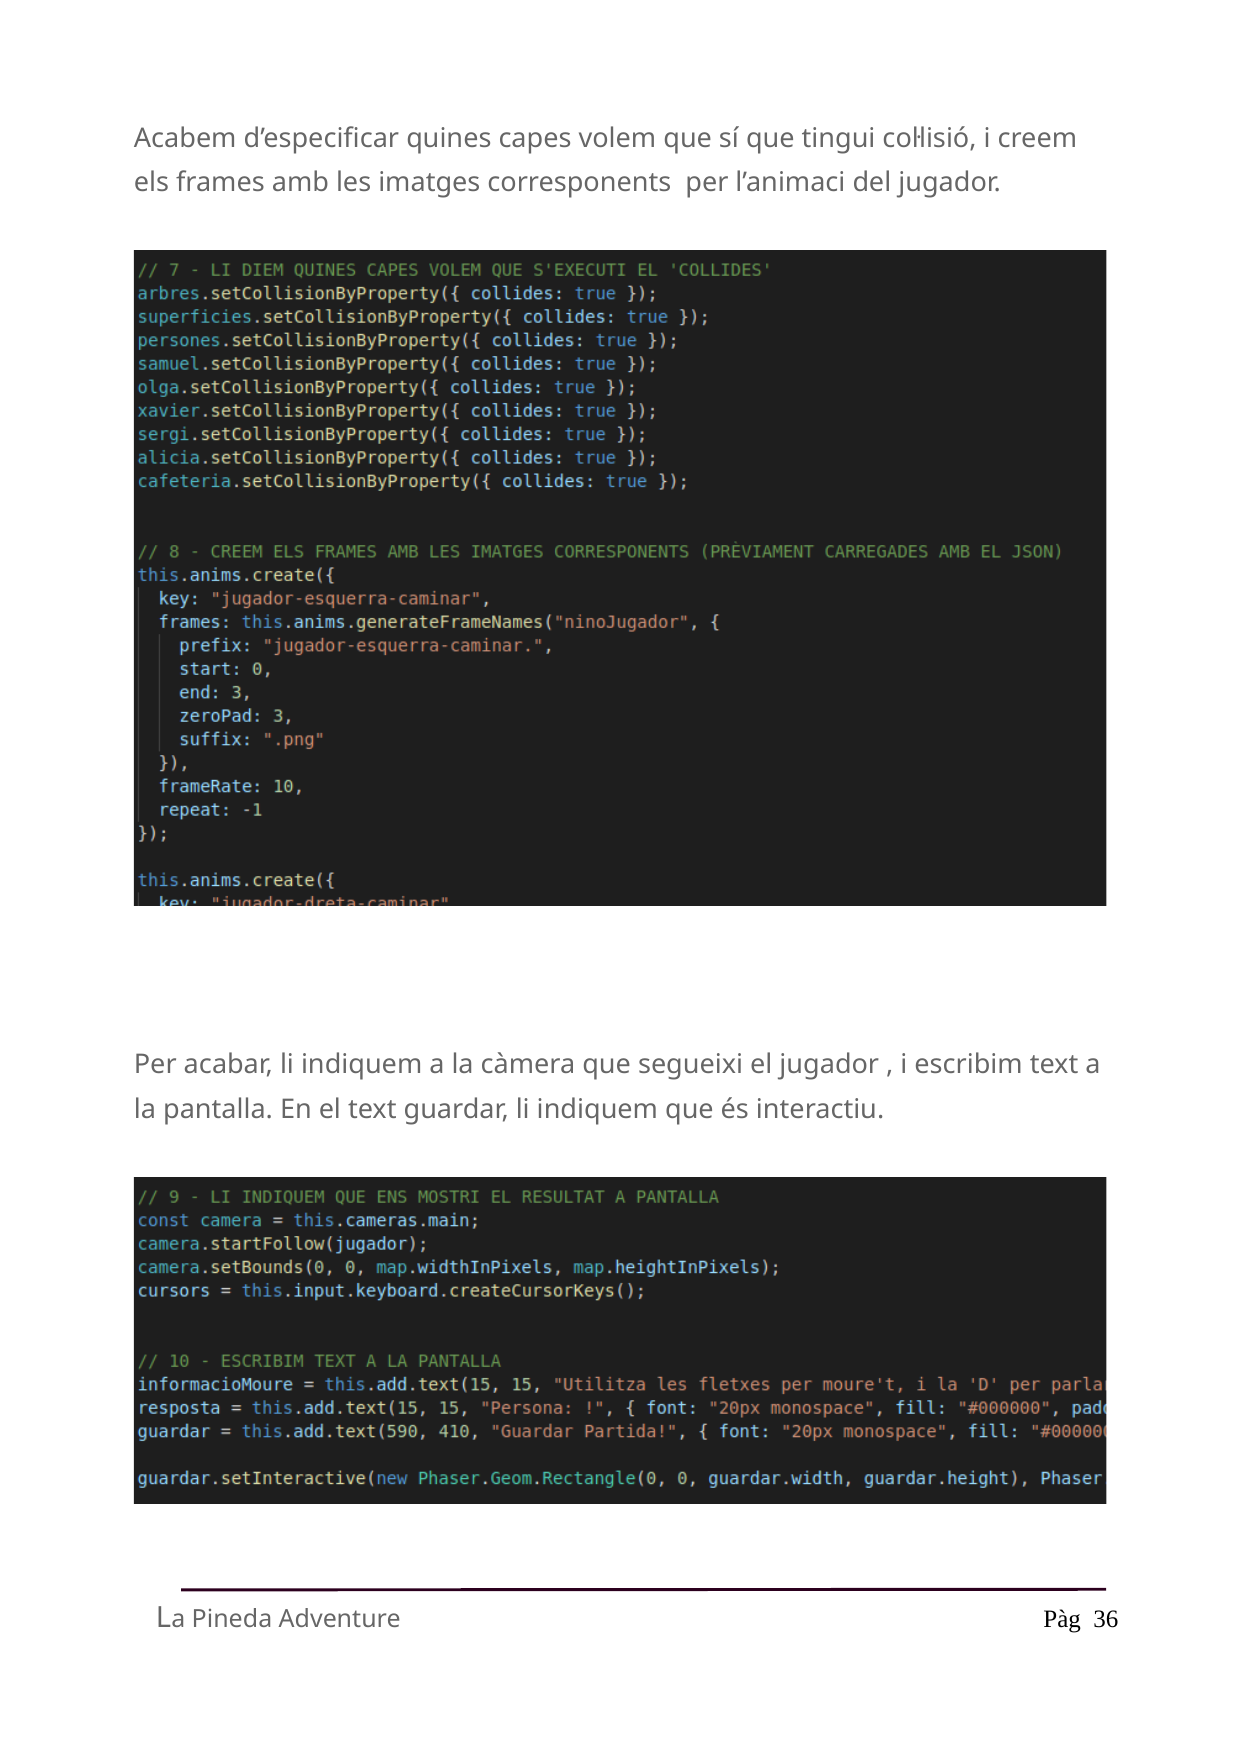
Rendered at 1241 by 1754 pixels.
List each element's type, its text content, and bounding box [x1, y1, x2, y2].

picture [133, 1177, 1107, 1504]
text Acabem d’especificar quines capes volem que sí que tingui col·lisió, i creem els frames amb les imatges corresponents per l’animaci del jugador. [134, 118, 1106, 199]
text Per acabar, li indiquem a la càmera que segueixi el jugador , i escribim text a la pantalla. En el text guardar, li indiquem que és interactiu. [134, 1045, 1106, 1126]
picture [133, 250, 1107, 906]
